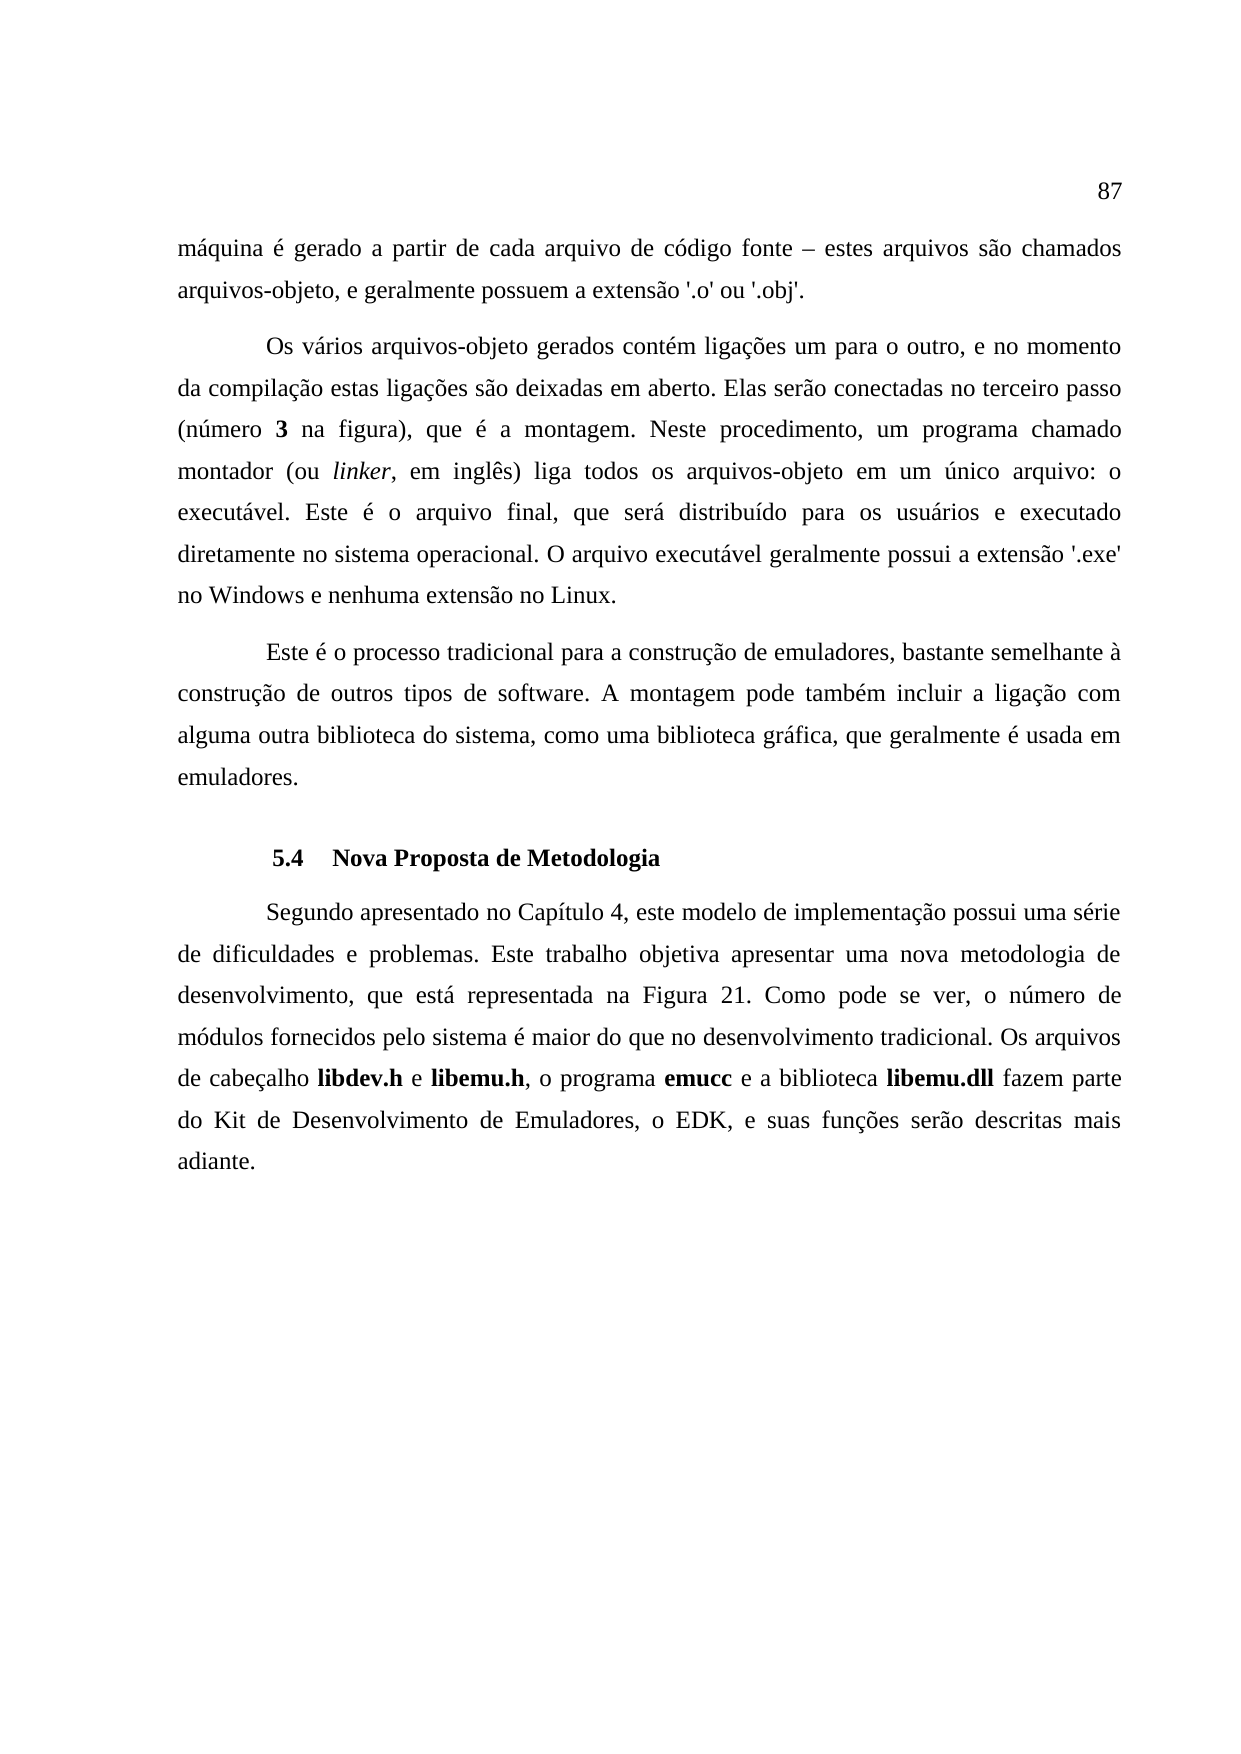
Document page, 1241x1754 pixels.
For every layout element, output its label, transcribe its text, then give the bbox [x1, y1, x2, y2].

text máquina é gerado a partir de cada arquivo de código fonte – estes arquivos são chamados arquivos-objeto, e geralmente possuem a extensão '.o' ou '.obj'. [177, 234, 1122, 304]
text Os vários arquivos-objeto gerados contém ligações um para o outro, e no momento da compilação estas ligações são deixadas em aberto. Elas serão conectadas no terceiro passo (número 3 na figura), que é a montagem. Neste procedimento, um programa chamado montador (ou linker, em inglês) liga todos os arquivos-objeto em um único arquivo: o executável. Este é o arquivo final, que será distribuído para os usuários e executado diretamente no sistema operacional. O arquivo executável geralmente possui a extensão '.exe' no Windows e nenhuma extensão no Linux. [177, 332, 1122, 609]
text Segundo apresentado no Capítulo 4, este modelo de implementação possui uma série de dificuldades e problemas. Este trabalho objetiva apresentar uma nova metodologia de desenvolvimento, que está representada na Figura 21. Como pode se ver, o número de módulos fornecidos pelo sistema é maior do que no desenvolvimento tradicional. Os arquivos de cabeçalho libdev.h e libemu.h, o programa emucc e a biblioteca libemu.dll fazem parte do Kit de Desenvolvimento de Emuladores, o EDK, e suas funções serão descritas mais adiante. [177, 898, 1122, 1175]
text Este é o processo tradicional para a construção de emuladores, bastante semelhante à construção de outros tipos de software. A montagem pode também incluir a ligação com alguma outra biblioteca do sistema, como uma biblioteca gráfica, que geralmente é usada em emuladores. [177, 638, 1122, 790]
subtitle Nova Proposta de Metodologia [177, 844, 1122, 872]
